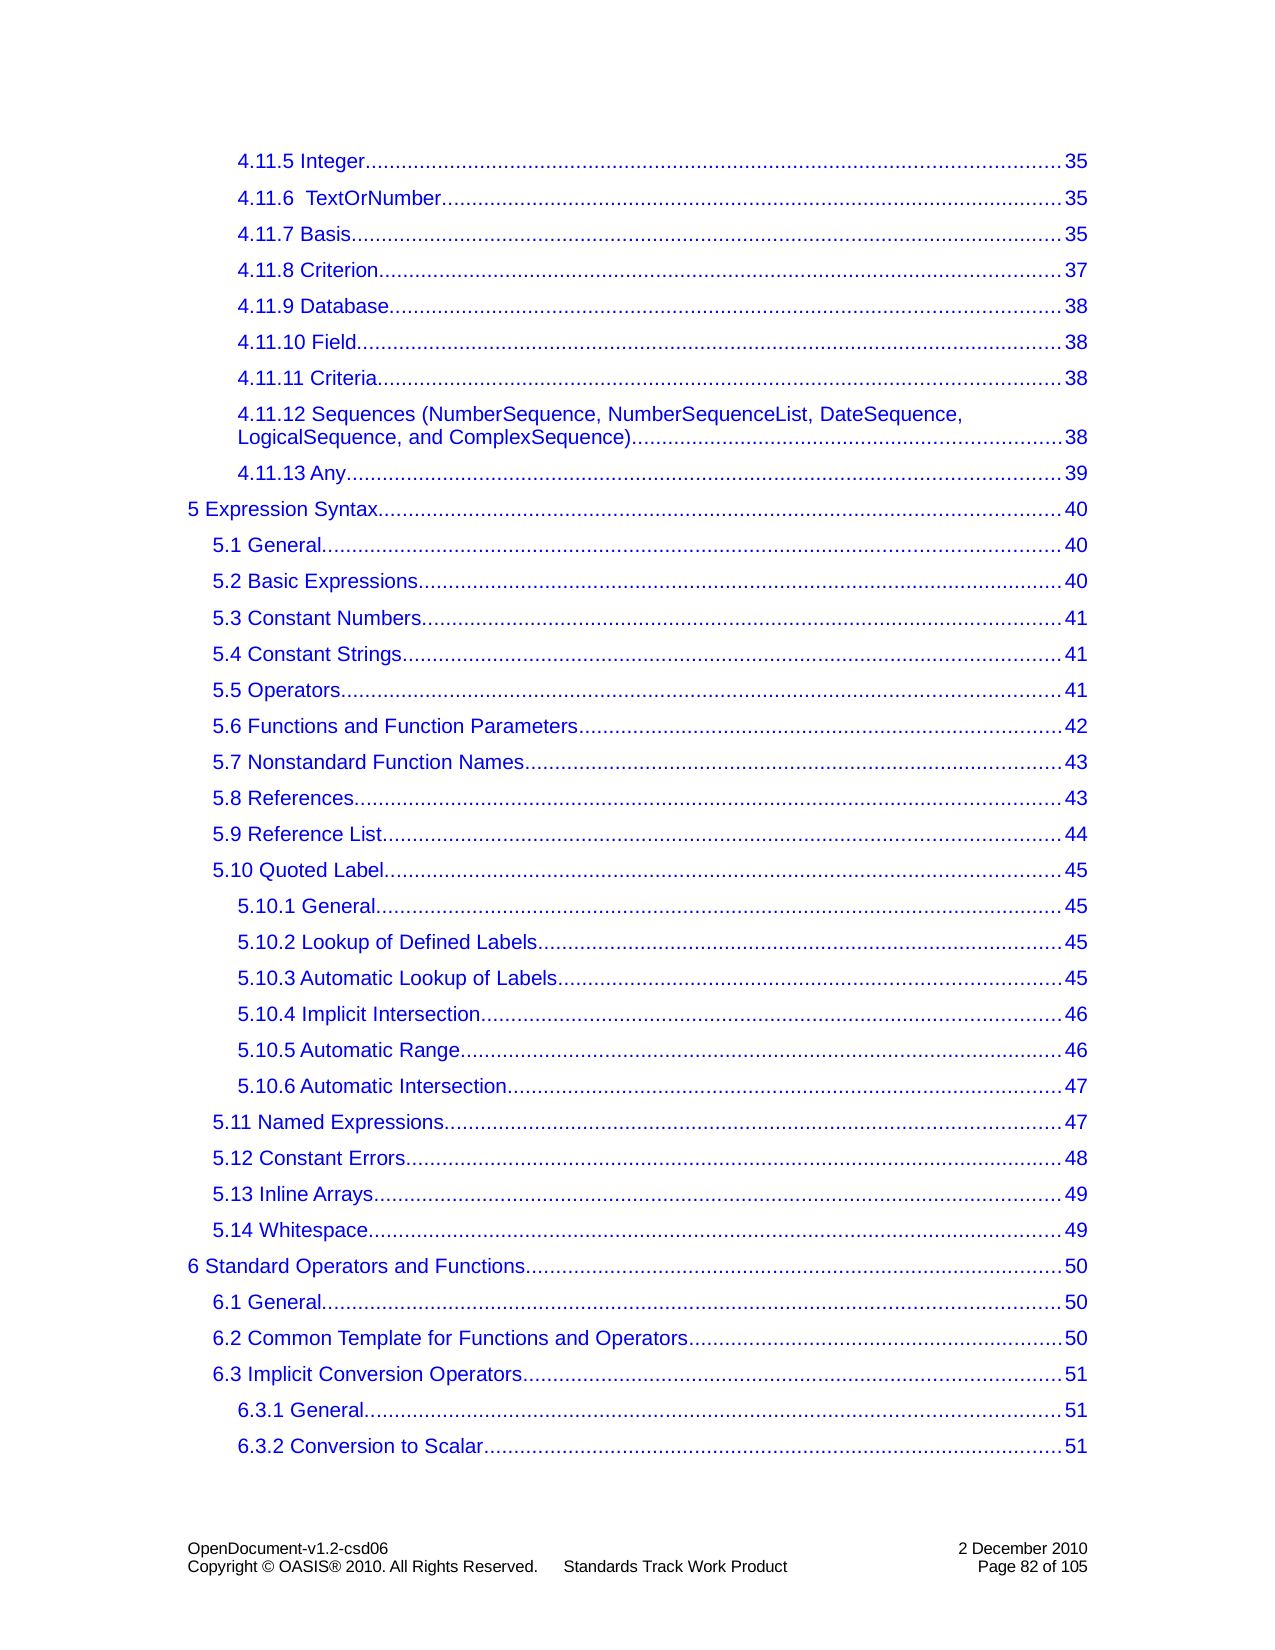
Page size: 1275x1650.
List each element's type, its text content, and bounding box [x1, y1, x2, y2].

text 6 Standard Operators and Functions 50 [187, 1255, 1088, 1278]
text 5.7 Nonstandard Function Names 43 [212, 750, 1088, 774]
text 5.1 General 40 [212, 534, 1088, 557]
text 5.11 Named Expressions 47 [212, 1111, 1088, 1134]
text 4.11.9 Database 38 [237, 294, 1088, 318]
text 5.3 Constant Numbers 41 [212, 606, 1088, 629]
text 5.6 Functions and Function Parameters 42 [212, 714, 1088, 738]
text 6.2 Common Template for Functions and Operators 50 [212, 1327, 1088, 1350]
text 4.11.6 TextOrNumber 35 [237, 186, 1088, 209]
text 4.11.12 Sequences (NumberSequence, NumberSequenceList, DateSequence, LogicalSequence, and ComplexSequence) 38 [237, 402, 1088, 449]
text 5.13 Inline Arrays 49 [212, 1183, 1088, 1206]
text 6.3.1 General 51 [237, 1399, 1088, 1422]
text 5.10.6 Automatic Intersection 47 [237, 1074, 1088, 1098]
text 5.4 Constant Strings 41 [212, 642, 1088, 666]
text 4.11.8 Criterion 37 [237, 258, 1088, 282]
text 5.10.5 Automatic Range 46 [237, 1038, 1088, 1062]
text 4.11.11 Criteria 38 [237, 366, 1088, 390]
text 5.10.2 Lookup of Defined Labels 45 [237, 930, 1088, 954]
text 5 Expression Syntax 40 [187, 498, 1088, 521]
text 5.14 Whitespace 49 [212, 1219, 1088, 1242]
text 5.5 Operators 41 [212, 678, 1088, 702]
text 6.3.2 Conversion to Scalar 51 [237, 1435, 1088, 1458]
text 5.10.3 Automatic Lookup of Labels 45 [237, 966, 1088, 990]
text 5.12 Constant Errors 48 [212, 1147, 1088, 1170]
text 5.2 Basic Expressions 40 [212, 570, 1088, 593]
text 4.11.7 Basis 35 [237, 222, 1088, 246]
text 5.10.4 Implicit Intersection 46 [237, 1002, 1088, 1026]
text 5.10.1 General 45 [237, 894, 1088, 918]
text 5.10 Quoted Label 45 [212, 858, 1088, 882]
text 4.11.13 Any 39 [237, 462, 1088, 485]
text 6.1 General 50 [212, 1291, 1088, 1314]
text 4.11.10 Field 38 [237, 330, 1088, 354]
text 5.8 References 43 [212, 786, 1088, 810]
text 6.3 Implicit Conversion Operators 51 [212, 1363, 1088, 1386]
text 5.9 Reference List 44 [212, 822, 1088, 846]
text 4.11.5 Integer 35 [237, 150, 1088, 173]
